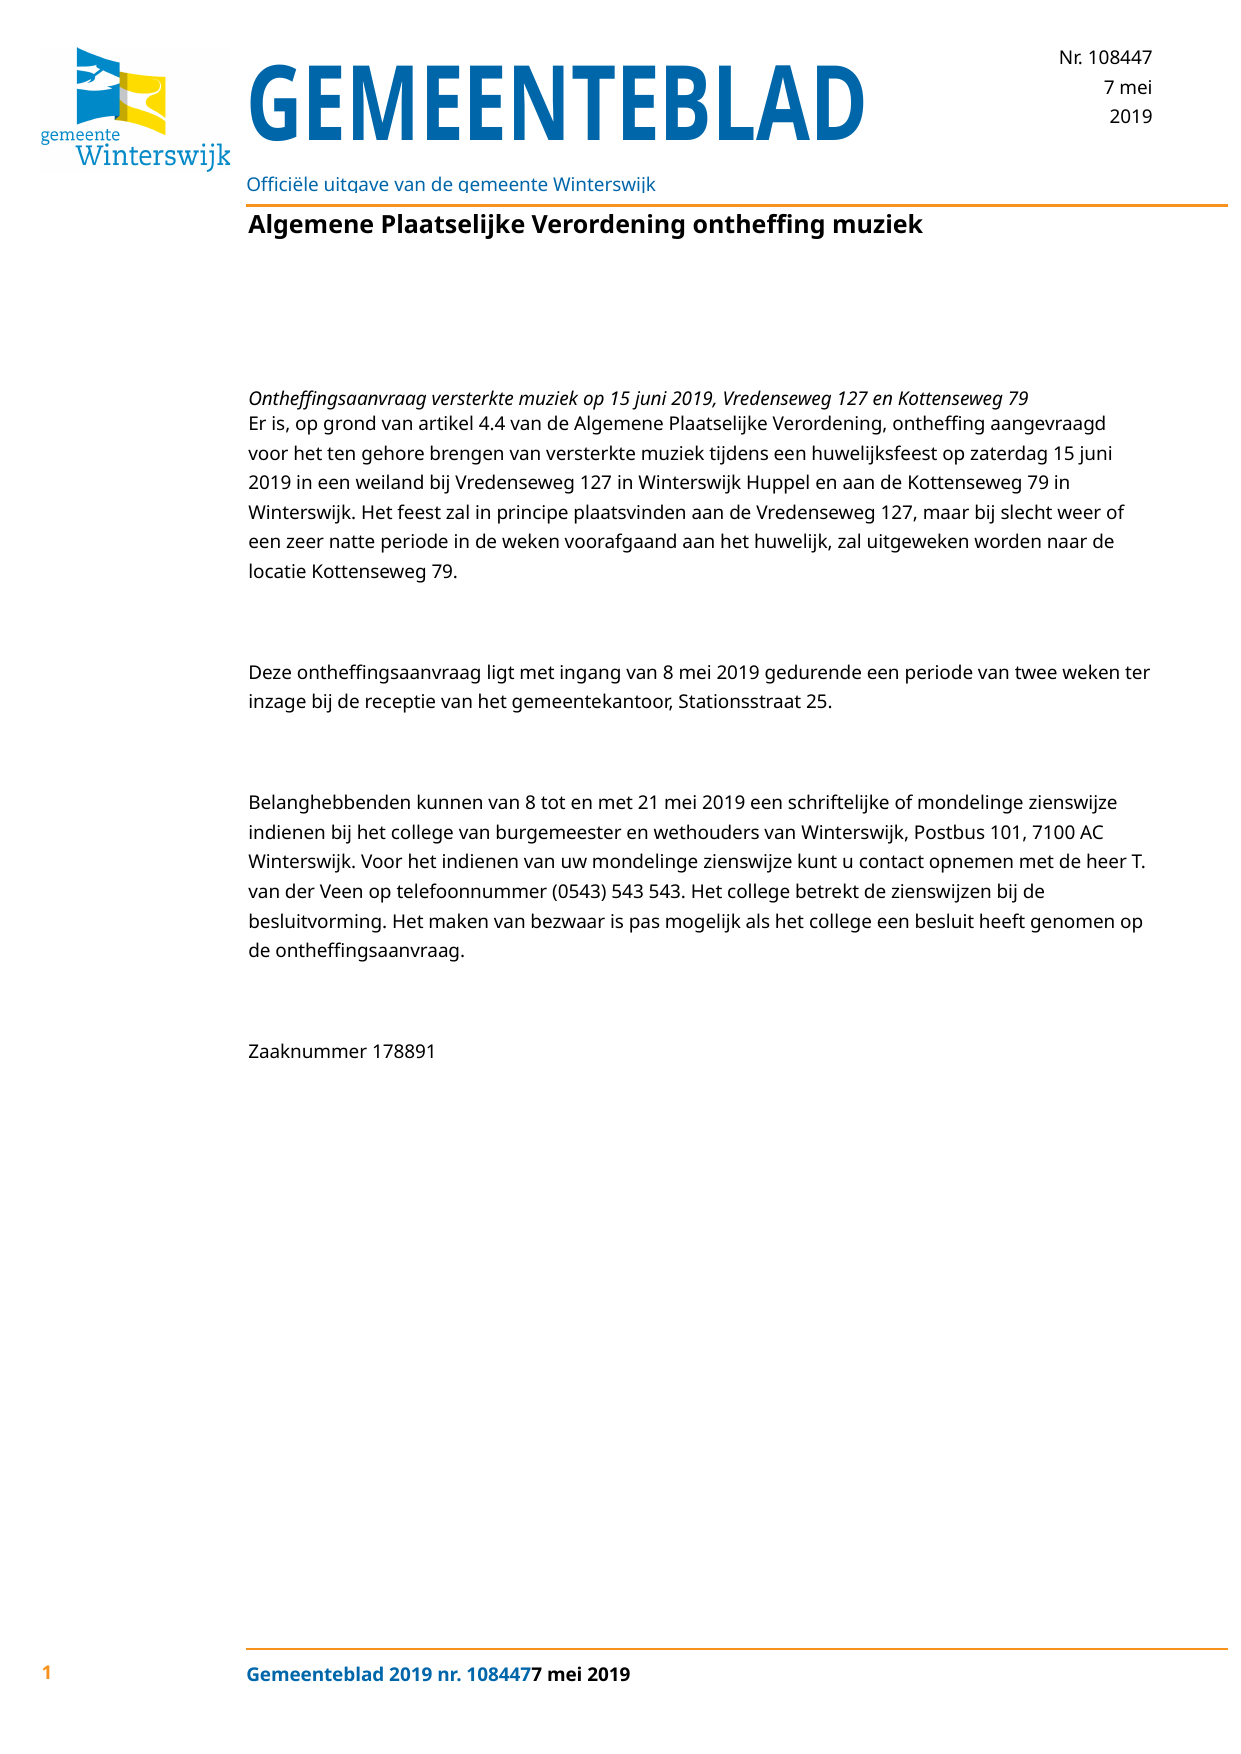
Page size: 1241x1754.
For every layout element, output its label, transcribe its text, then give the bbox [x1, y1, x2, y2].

text Deze ontheffingsaanvraag ligt met ingang van 8 mei 2019 gedurende een periode van twee weken ter inzage bij de receptie van het gemeentekantoor, Stationsstraat 25. [248, 659, 1152, 714]
picture [41, 47, 231, 172]
text Zaaknummer 178891 [248, 1038, 1152, 1064]
text Belanghebbenden kunnen van 8 tot en met 21 mei 2019 een schriftelijke of mondelinge zienswijze indienen bij het college van burgemeester en wethouders van Winterswijk, Postbus 101, 7100 AC Winterswijk. Voor het indienen van uw mondelinge zienswijze kunt u contact opnemen met de heer T. van der Veen op telefoonnummer (0543) 543 543. Het college betrekt de zienswijzen bij de besluitvorming. Het maken van bezwaar is pas mogelijk als het college een besluit heeft genomen op de ontheffingsaanvraag. [248, 789, 1152, 963]
picture [225, 153, 231, 162]
text Ontheffingsaanvraag versterkte muziek op 15 juni 2019, Vredenseweg 127 en Kottenseweg 79 [248, 385, 1152, 410]
text Er is, op grond van artikel 4.4 van de Algemene Plaatselijke Verordening, ontheffing aangevraagd voor het ten gehore brengen van versterkte muziek tijdens een huwelijksfeest op zaterdag 15 juni 2019 in een weiland bij Vredenseweg 127 in Winterswijk Huppel en aan de Kottenseweg 79 in Winterswijk. Het feest zal in principe plaatsvinden aan de Vredenseweg 127, maar bij slecht weer of een zeer natte periode in de weken voorafgaand aan het huwelijk, zal uitgeweken worden naar de locatie Kottenseweg 79. [248, 410, 1152, 584]
text Algemene Plaatselijke Verordening ontheffing muziek [248, 207, 1152, 241]
